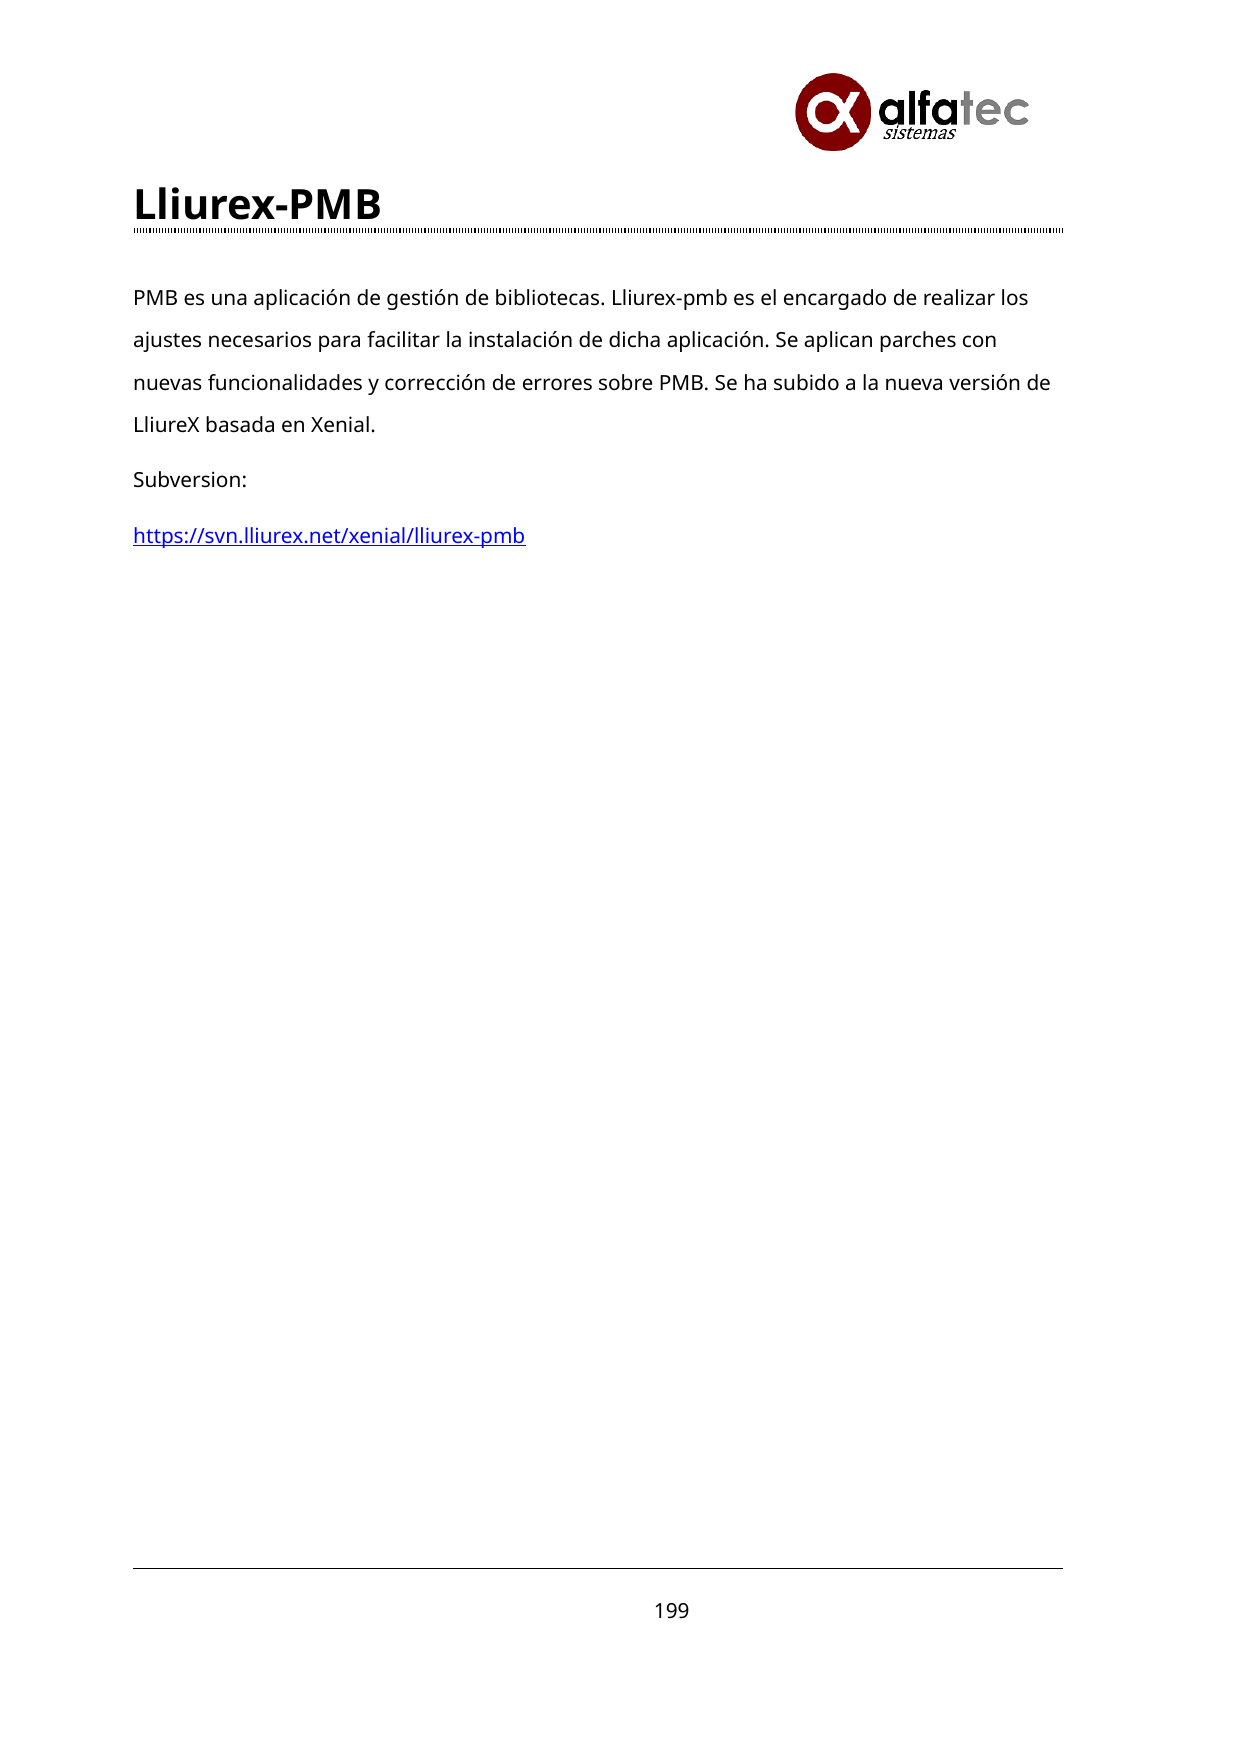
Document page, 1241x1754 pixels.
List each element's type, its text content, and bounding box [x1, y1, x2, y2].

picture [795, 73, 1031, 151]
text Subversion: [133, 466, 1063, 494]
text https://svn.lliurex.net/xenial/lliurex-pmb [133, 521, 1063, 549]
subtitle Lliurex-PMB [133, 193, 1063, 233]
text PMB es una aplicación de gestión de bibliotecas. Lliurex-pmb es el encargado de realizar los ajustes necesarios para facilitar la instalación de dicha aplicación. Se aplican parches con nuevas funcionalidades y corrección de errores sobre PMB. Se ha subido a la nueva versión de LliureX basada en Xenial. [133, 283, 1063, 439]
